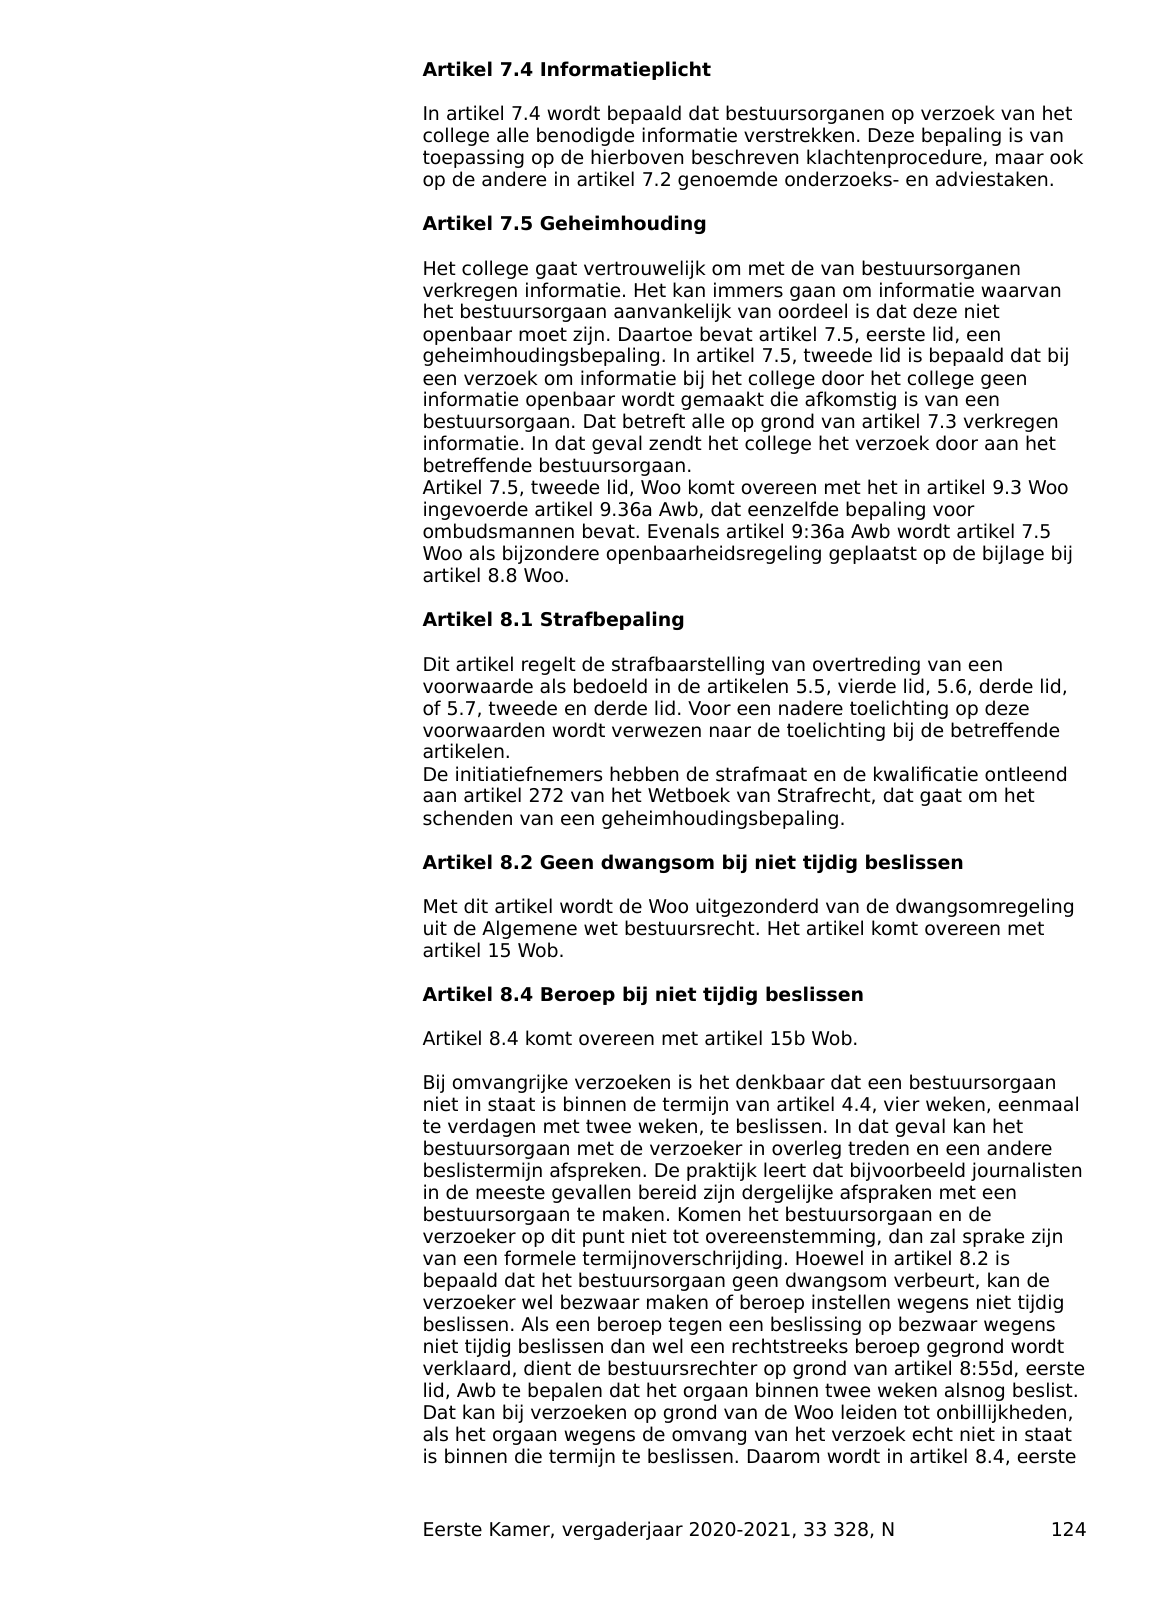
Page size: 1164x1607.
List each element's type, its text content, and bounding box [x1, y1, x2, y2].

subtitle Artikel 7.4 Informatieplicht [422, 59, 1087, 81]
subtitle Artikel 8.1 Strafbepaling [422, 609, 1087, 631]
text Met dit artikel wordt de Woo uitgezonderd van de dwangsomregeling uit de Algemene wet bestuursrecht. Het artikel komt overeen met artikel 15 Wob. [422, 896, 1087, 962]
subtitle Artikel 8.2 Geen dwangsom bij niet tijdig beslissen [422, 852, 1087, 873]
text In artikel 7.4 wordt bepaald dat bestuursorganen op verzoek van het college alle benodigde informatie verstrekken. Deze bepaling is van toepassing op de hierboven beschreven klachtenprocedure, maar ook op de andere in artikel 7.2 genoemde onderzoeks- en adviestaken. [422, 103, 1087, 191]
text De initiatiefnemers hebben de strafmaat en de kwalificatie ontleend aan artikel 272 van het Wetboek van Strafrecht, dat gaat om het schenden van een geheimhoudingsbepaling. [422, 763, 1087, 829]
text Dit artikel regelt de strafbaarstelling van overtreding van een voorwaarde als bedoeld in de artikelen 5.5, vierde lid, 5.6, derde lid, of 5.7, tweede en derde lid. Voor een nadere toelichting op deze voorwaarden wordt verwezen naar de toelichting bij de betreffende artikelen. [422, 653, 1087, 763]
text Artikel 7.5, tweede lid, Woo komt overeen met het in artikel 9.3 Woo ingevoerde artikel 9.36a Awb, dat eenzelfde bepaling voor ombudsmannen bevat. Evenals artikel 9:36a Awb wordt artikel 7.5 Woo als bijzondere openbaarheidsregeling geplaatst op de bijlage bij artikel 8.8 Woo. [422, 477, 1087, 587]
subtitle Artikel 7.5 Geheimhouding [422, 213, 1087, 235]
text Bij omvangrijke verzoeken is het denkbaar dat een bestuursorgaan niet in staat is binnen de termijn van artikel 4.4, vier weken, eenmaal te verdagen met twee weken, te beslissen. In dat geval kan het bestuursorgaan met de verzoeker in overleg treden en een andere beslistermijn afspreken. De praktijk leert dat bijvoorbeeld journalisten in de meeste gevallen bereid zijn dergelijke afspraken met een bestuursorgaan te maken. Komen het bestuursorgaan en de verzoeker op dit punt niet tot overeenstemming, dan zal sprake zijn van een formele termijnoverschrijding. Hoewel in artikel 8.2 is bepaald dat het bestuursorgaan geen dwangsom verbeurt, kan de verzoeker wel bezwaar maken of beroep instellen wegens niet tijdig beslissen. Als een beroep tegen een beslissing op bezwaar wegens niet tijdig beslissen dan wel een rechtstreeks beroep gegrond wordt verklaard, dient de bestuursrechter op grond van artikel 8:55d, eerste lid, Awb te bepalen dat het orgaan binnen twee weken alsnog beslist. Dat kan bij verzoeken op grond van de Woo leiden tot onbillijkheden, als het orgaan wegens de omvang van het verzoek echt niet in staat is binnen die termijn te beslissen. Daarom wordt in artikel 8.4, eerste [422, 1072, 1087, 1468]
text Artikel 8.4 komt overeen met artikel 15b Wob. [422, 1028, 1087, 1050]
text Het college gaat vertrouwelijk om met de van bestuursorganen verkregen informatie. Het kan immers gaan om informatie waarvan het bestuursorgaan aanvankelijk van oordeel is dat deze niet openbaar moet zijn. Daartoe bevat artikel 7.5, eerste lid, een geheimhoudingsbepaling. In artikel 7.5, tweede lid is bepaald dat bij een verzoek om informatie bij het college door het college geen informatie openbaar wordt gemaakt die afkomstig is van een bestuursorgaan. Dat betreft alle op grond van artikel 7.3 verkregen informatie. In dat geval zendt het college het verzoek door aan het betreffende bestuursorgaan. [422, 257, 1087, 477]
subtitle Artikel 8.4 Beroep bij niet tijdig beslissen [422, 984, 1087, 1006]
